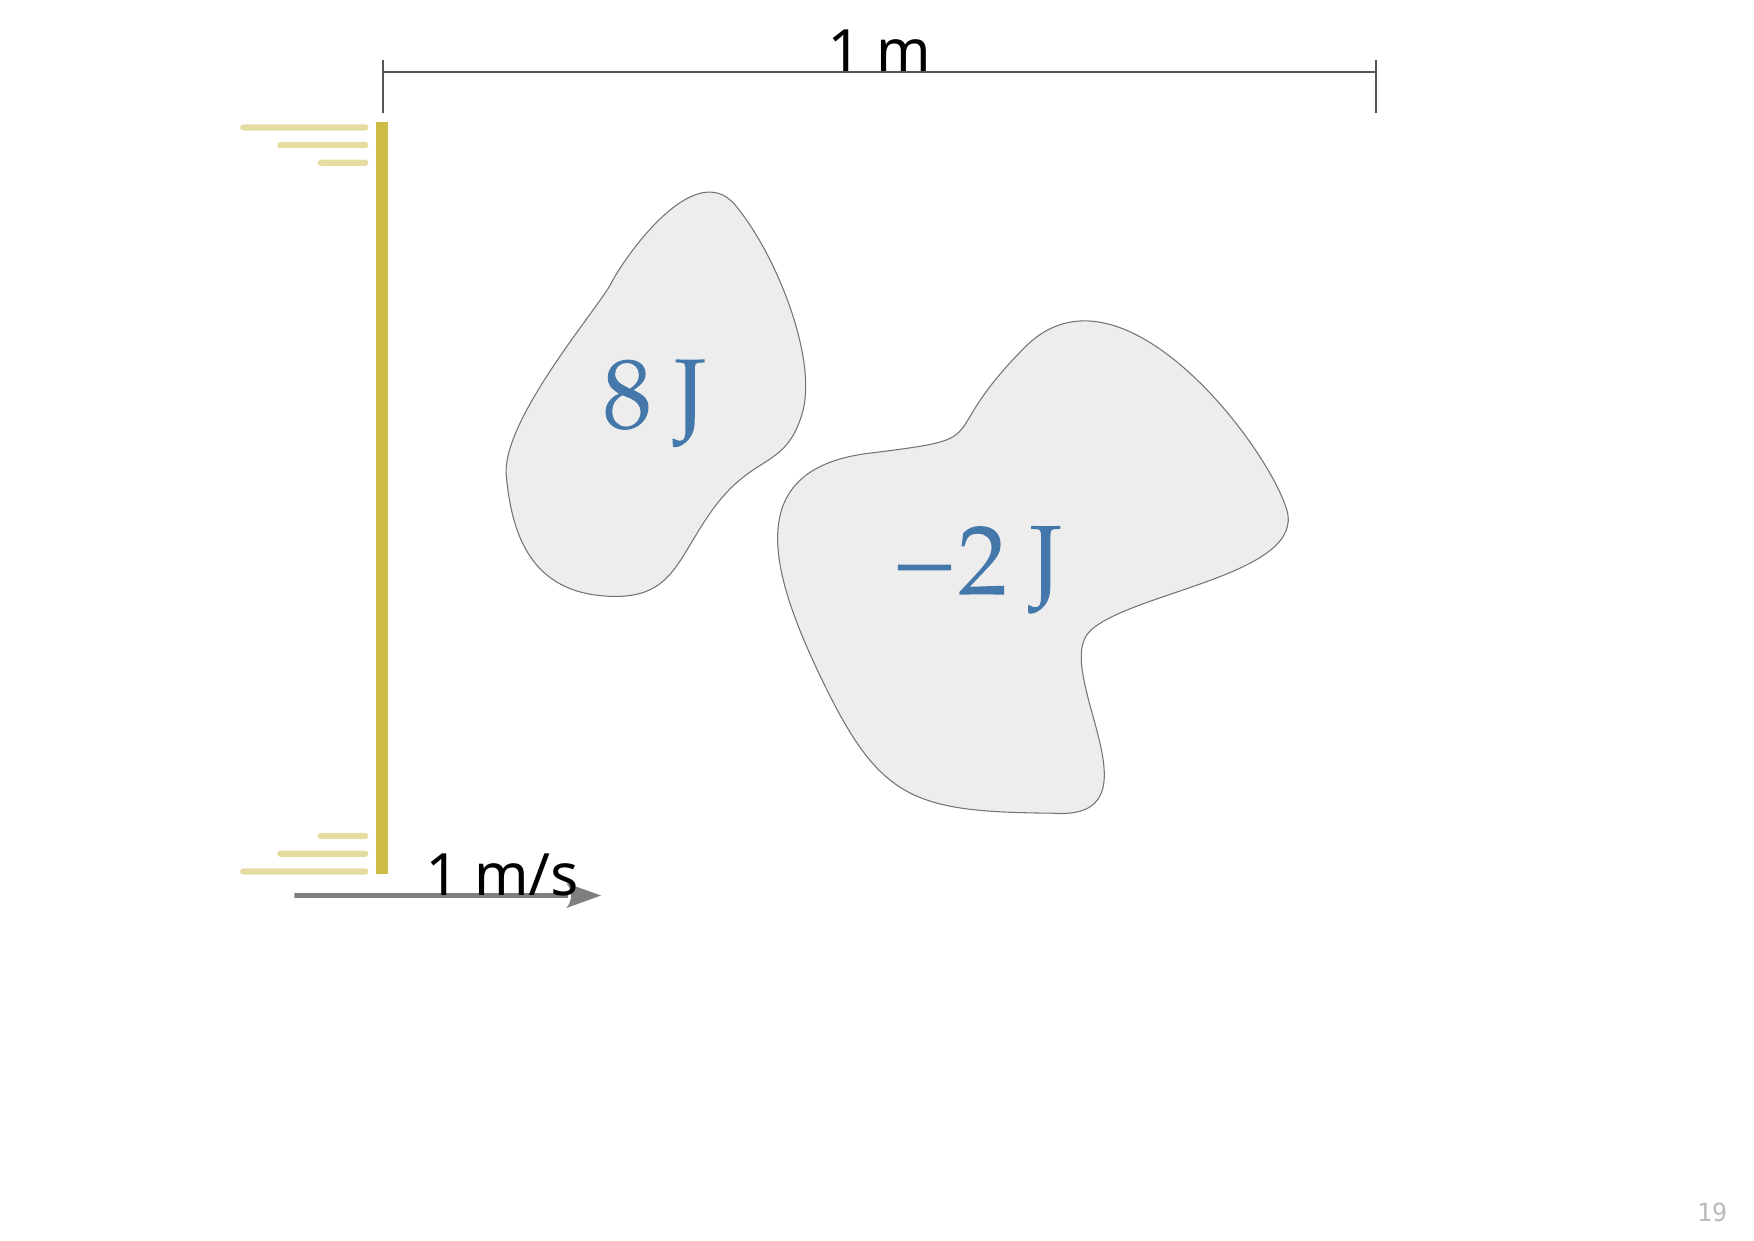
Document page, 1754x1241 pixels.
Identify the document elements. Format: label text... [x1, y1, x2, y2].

text_box [506, 192, 806, 597]
text_box [777, 320, 1289, 814]
text_box 1 m/s [410, 825, 596, 899]
